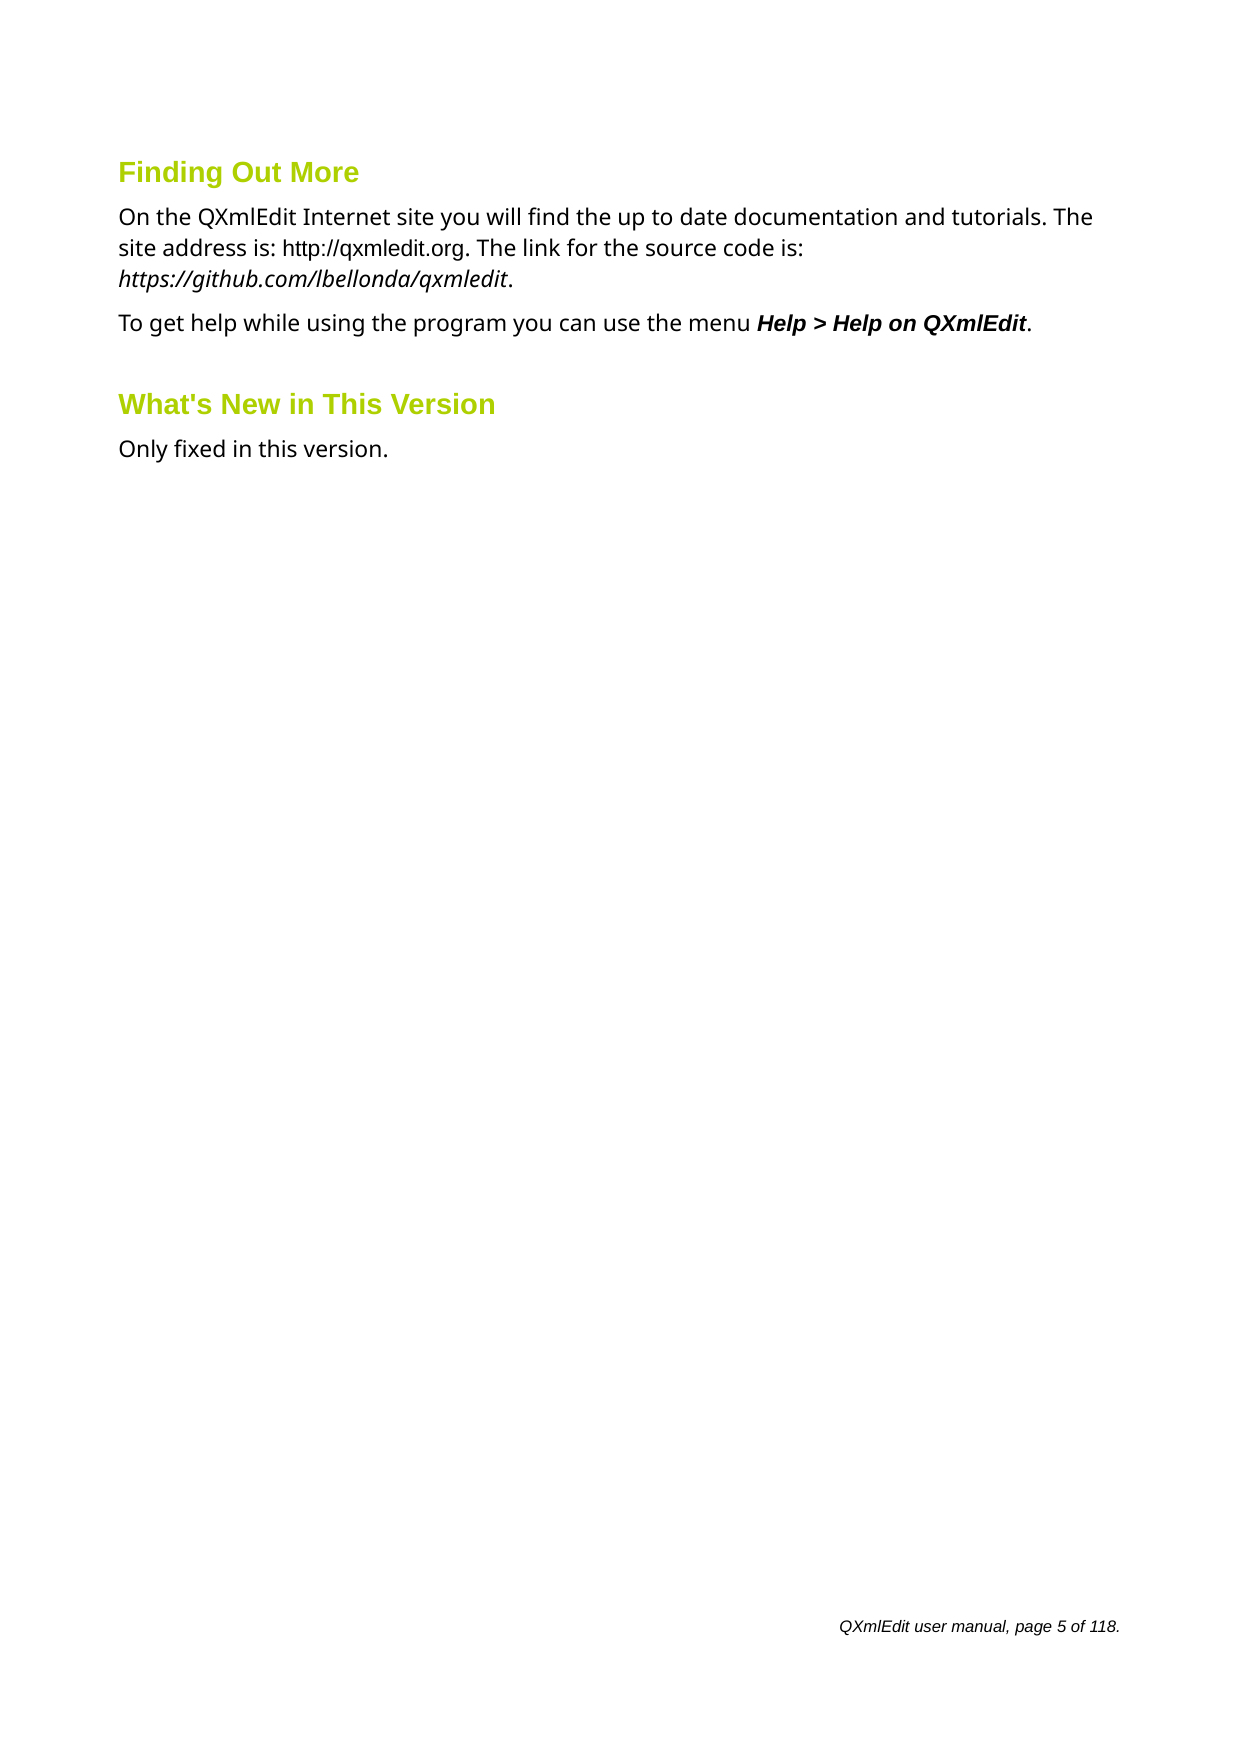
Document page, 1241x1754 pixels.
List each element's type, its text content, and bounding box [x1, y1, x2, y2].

text Only fixed in this version. [118, 433, 1122, 464]
subtitle What's New in This Version [118, 387, 1122, 421]
text To get help while using the program you can use the menu Help > Help on QXmlEdit. [118, 307, 1122, 338]
subtitle Finding Out More [118, 155, 1122, 188]
text On the QXmlEdit Internet site you will find the up to date documentation and tutorials. The site address is: http://qxmledit.org. The link for the source code is: https://github.com/lbellonda/qxmledit. [118, 201, 1122, 294]
